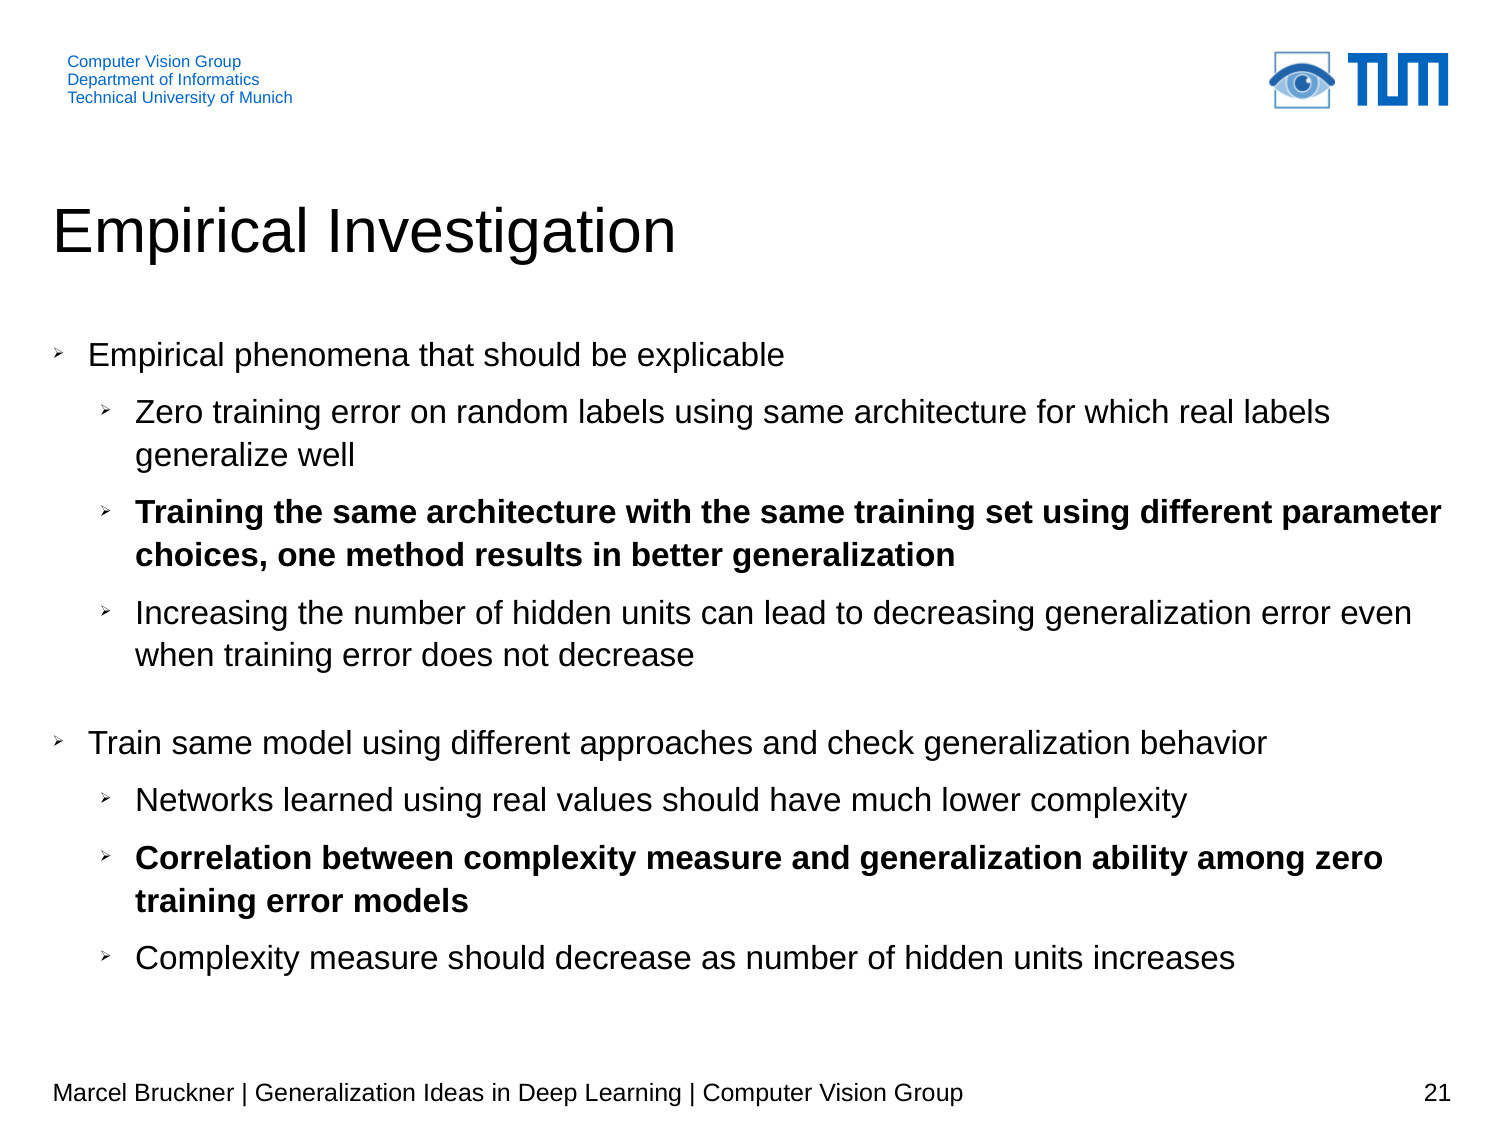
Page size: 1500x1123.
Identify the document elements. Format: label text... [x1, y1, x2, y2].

list Empirical phenomena that should be explicable Zero training error on random labels using same architecture for which real labels generalize well Training the same architecture with the same training set using different parameter choices, one method results in better generalization Increasing the number of hidden units can lead to decreasing generalization error even when training error does not decrease Train same model using different approaches and check generalization behavior Networks learned using real values should have much lower complexity Correlation between complexity measure and generalization ability among zero training error models Complexity measure should decrease as number of hidden units increases [52, 330, 1453, 977]
picture [1269, 47, 1335, 113]
title Empirical Investigation [52, 195, 1453, 266]
